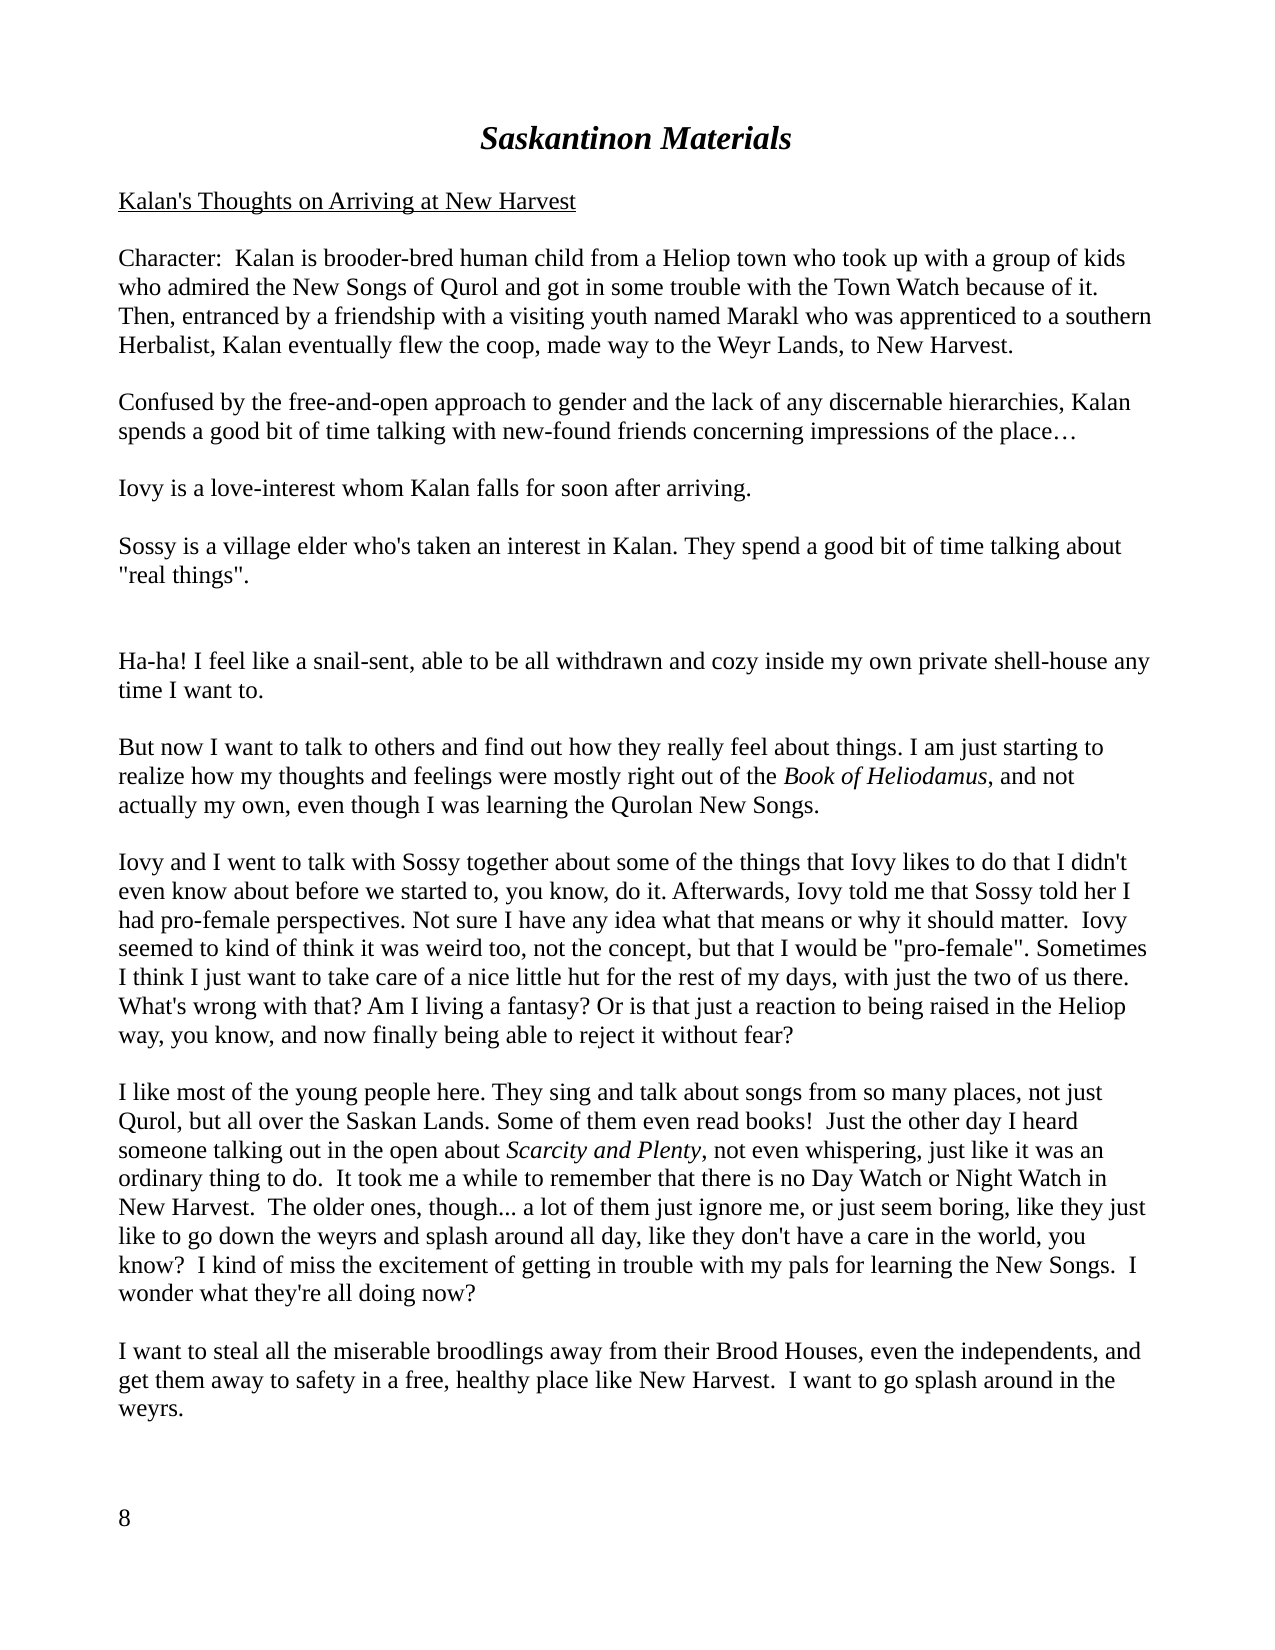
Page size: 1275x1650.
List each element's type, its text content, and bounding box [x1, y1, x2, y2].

text Iovy and I went to talk with Sossy together about some of the things that Iovy likes to do that I didn't even know about before we started to, you know, do it. Afterwards, Iovy told me that Sossy told her I had pro-female perspectives. Not sure I have any idea what that means or why it should matter. Iovy seemed to kind of think it was weird too, not the concept, but that I would be "pro-female". Sometimes I think I just want to take care of a nice little hut for the rest of my days, with just the two of us there. What's wrong with that? Am I living a fantasy? Or is that just a reaction to being raised in the Heliop way, you know, and now finally being able to reject it without fear? [118, 847, 1157, 1048]
text Ha-ha! I feel like a snail-sent, able to be all withdrawn and cozy inside my own private shell-house any time I want to. [118, 646, 1157, 703]
text I like most of the young people here. They sing and talk about songs from so many places, not just Qurol, but all over the Saskan Lands. Some of them even read books! Just the other day I heard someone talking out in the open about Scarcity and Plenty, not even whispering, just like it was an ordinary thing to do. It took me a while to remember that there is no Day Watch or Night Watch in New Harvest. The older ones, though... a lot of them just ignore me, or just seem boring, like they just like to go down the weyrs and splash around all day, like they don't have a care in the world, you know? I kind of miss the excitement of getting in trouble with my pals for learning the New Songs. I wonder what they're all doing now? [118, 1077, 1157, 1307]
text But now I want to talk to others and find out how they really feel about things. I am just starting to realize how my thoughts and feelings were mostly right out of the Book of Heliodamus, and not actually my own, even though I was learning the Qurolan New Songs. [118, 732, 1157, 818]
text Iovy is a love-interest whom Kalan falls for soon after arriving. [118, 473, 1157, 502]
text Character: Kalan is brooder-bred human child from a Heliop town who took up with a group of kids who admired the New Songs of Qurol and got in some trouble with the Town Watch because of it. Then, entranced by a friendship with a visiting youth named Marakl who was apprenticed to a southern Herbalist, Kalan eventually flew the coop, made way to the Weyr Lands, to New Harvest. [118, 243, 1157, 358]
text Confused by the free-and-open approach to gender and the lack of any discernable hierarchies, Kalan spends a good bit of time talking with new-found friends concerning impressions of the place… [118, 387, 1157, 445]
text Sossy is a village elder who's taken an interest in Kalan. They spend a good bit of time talking about "real things". [118, 531, 1157, 588]
text Kalan's Thoughts on Arriving at New Harvest [118, 186, 1157, 215]
text I want to steal all the miserable broodlings away from their Brood Houses, even the independents, and get them away to safety in a free, healthy place like New Harvest. I want to go splash around in the weyrs. [118, 1336, 1157, 1422]
